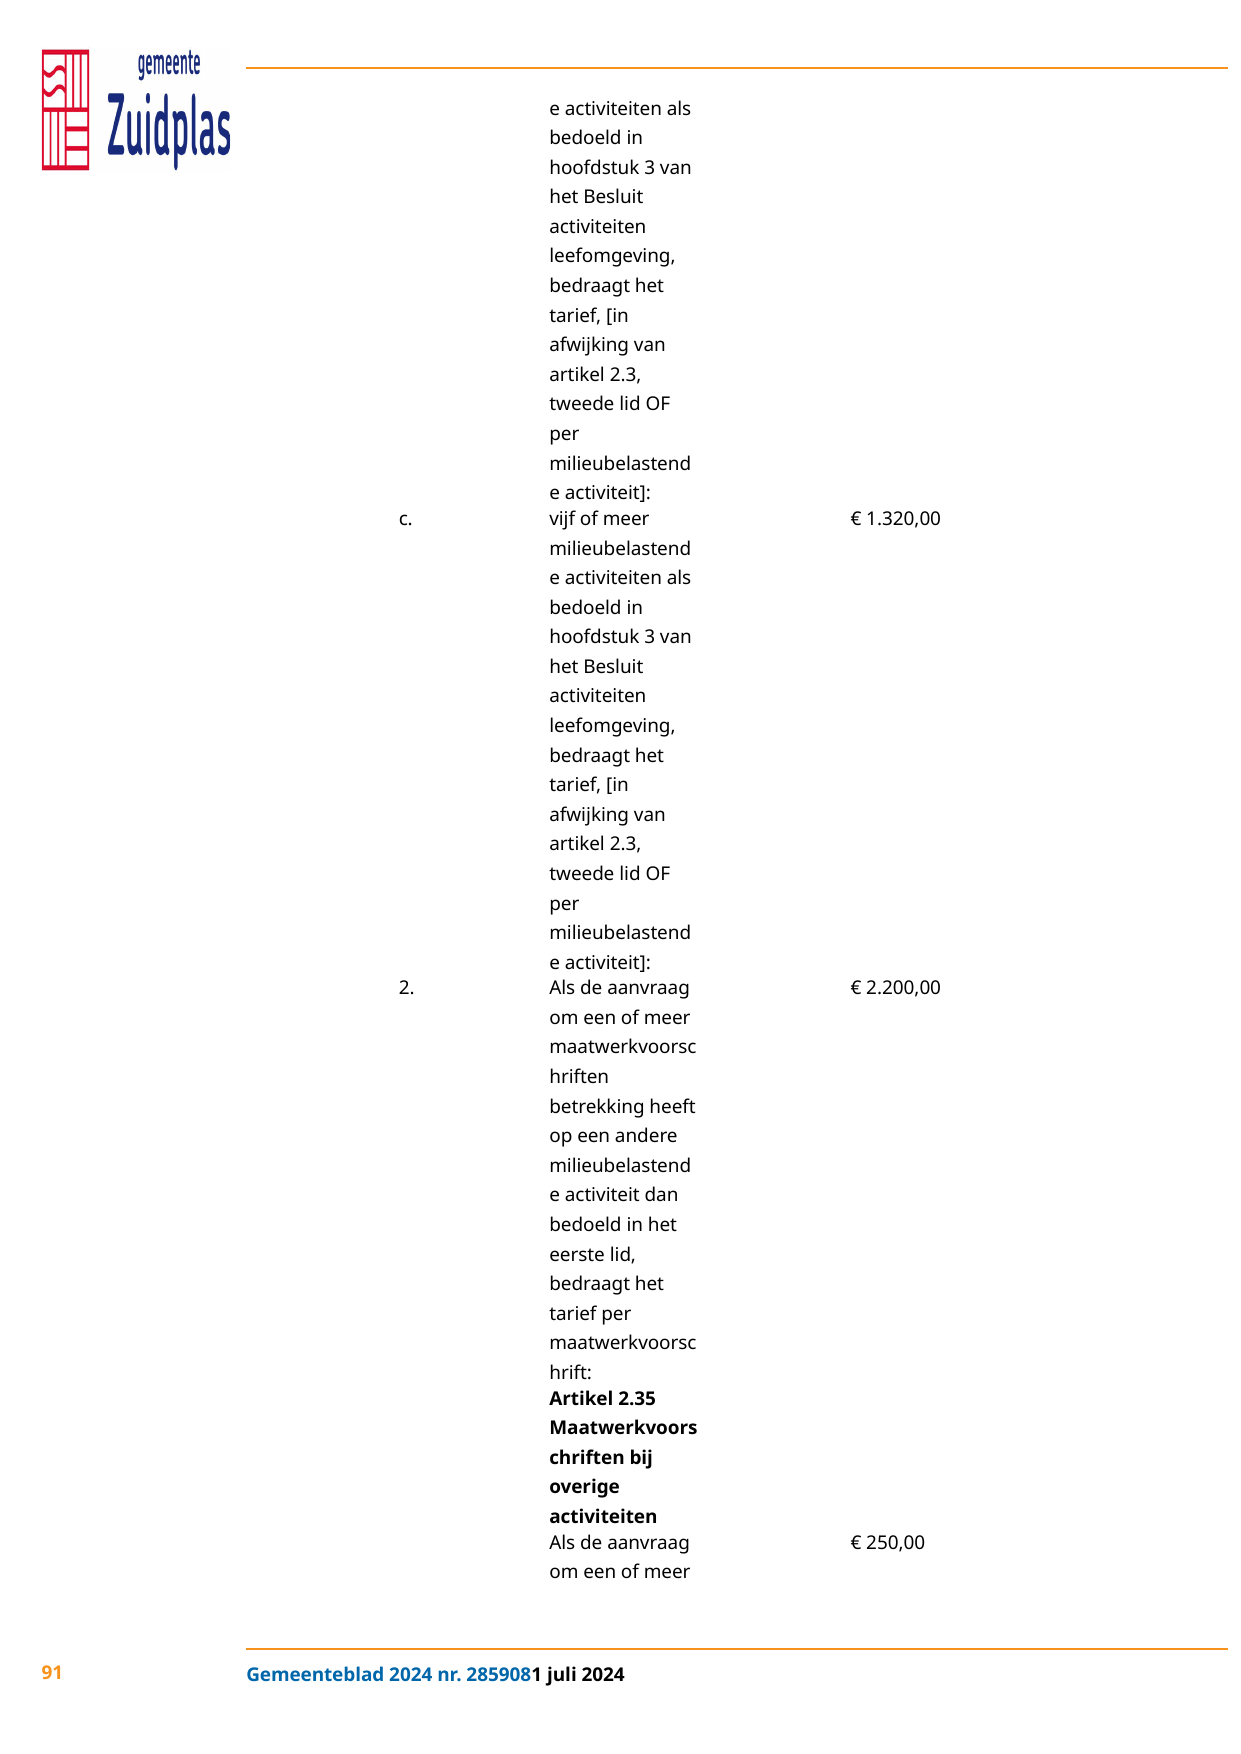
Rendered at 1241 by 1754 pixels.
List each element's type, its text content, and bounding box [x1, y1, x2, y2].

table_cell [399, 95, 549, 505]
table_cell [700, 505, 850, 974]
table_cell [700, 975, 850, 1385]
table_cell [1001, 505, 1152, 974]
table_cell [248, 1529, 398, 1584]
table_cell [1001, 1385, 1152, 1529]
table_cell [248, 95, 398, 505]
table_cell vijf of meer milieubelastende activiteiten als bedoeld in hoofdstuk 3 van het Besluit activiteiten leefomgeving, bedraagt het tarief, [in afwijking van artikel 2.3, tweede lid OF per milieubelastende activiteit]: [549, 505, 700, 974]
table_cell [399, 1385, 549, 1529]
table_cell € 2.200,00 [850, 975, 1001, 1385]
table_cell Als de aanvraag om een of meer maatwerkvoorschriften betrekking heeft op een andere milieubelastende activiteit dan bedoeld in het eerste lid, bedraagt het tarief per maatwerkvoorschrift: [549, 975, 700, 1385]
table_cell [1001, 1529, 1152, 1584]
table_cell [1001, 95, 1152, 505]
table_cell € 1.320,00 [850, 505, 1001, 974]
picture [41, 47, 231, 172]
table_cell Artikel 2.35 Maatwerkvoorschriften bij overige activiteiten [549, 1385, 700, 1529]
table_cell [700, 1529, 850, 1584]
table_cell [850, 95, 1001, 505]
table_cell [248, 505, 398, 974]
table_cell [399, 1529, 549, 1584]
table_cell [248, 1385, 398, 1529]
table_cell 2. [399, 975, 549, 1385]
table_cell [850, 1385, 1001, 1529]
table_cell Als de aanvraag om een of meer [549, 1529, 700, 1584]
table_cell [700, 95, 850, 505]
table_cell [248, 975, 398, 1385]
table_cell c. [399, 505, 549, 974]
table_cell [700, 1385, 850, 1529]
table_cell e activiteiten als bedoeld in hoofdstuk 3 van het Besluit activiteiten leefomgeving, bedraagt het tarief, [in afwijking van artikel 2.3, tweede lid OF per milieubelastende activiteit]: [549, 95, 700, 505]
table_cell [1001, 975, 1152, 1385]
table_cell € 250,00 [850, 1529, 1001, 1584]
